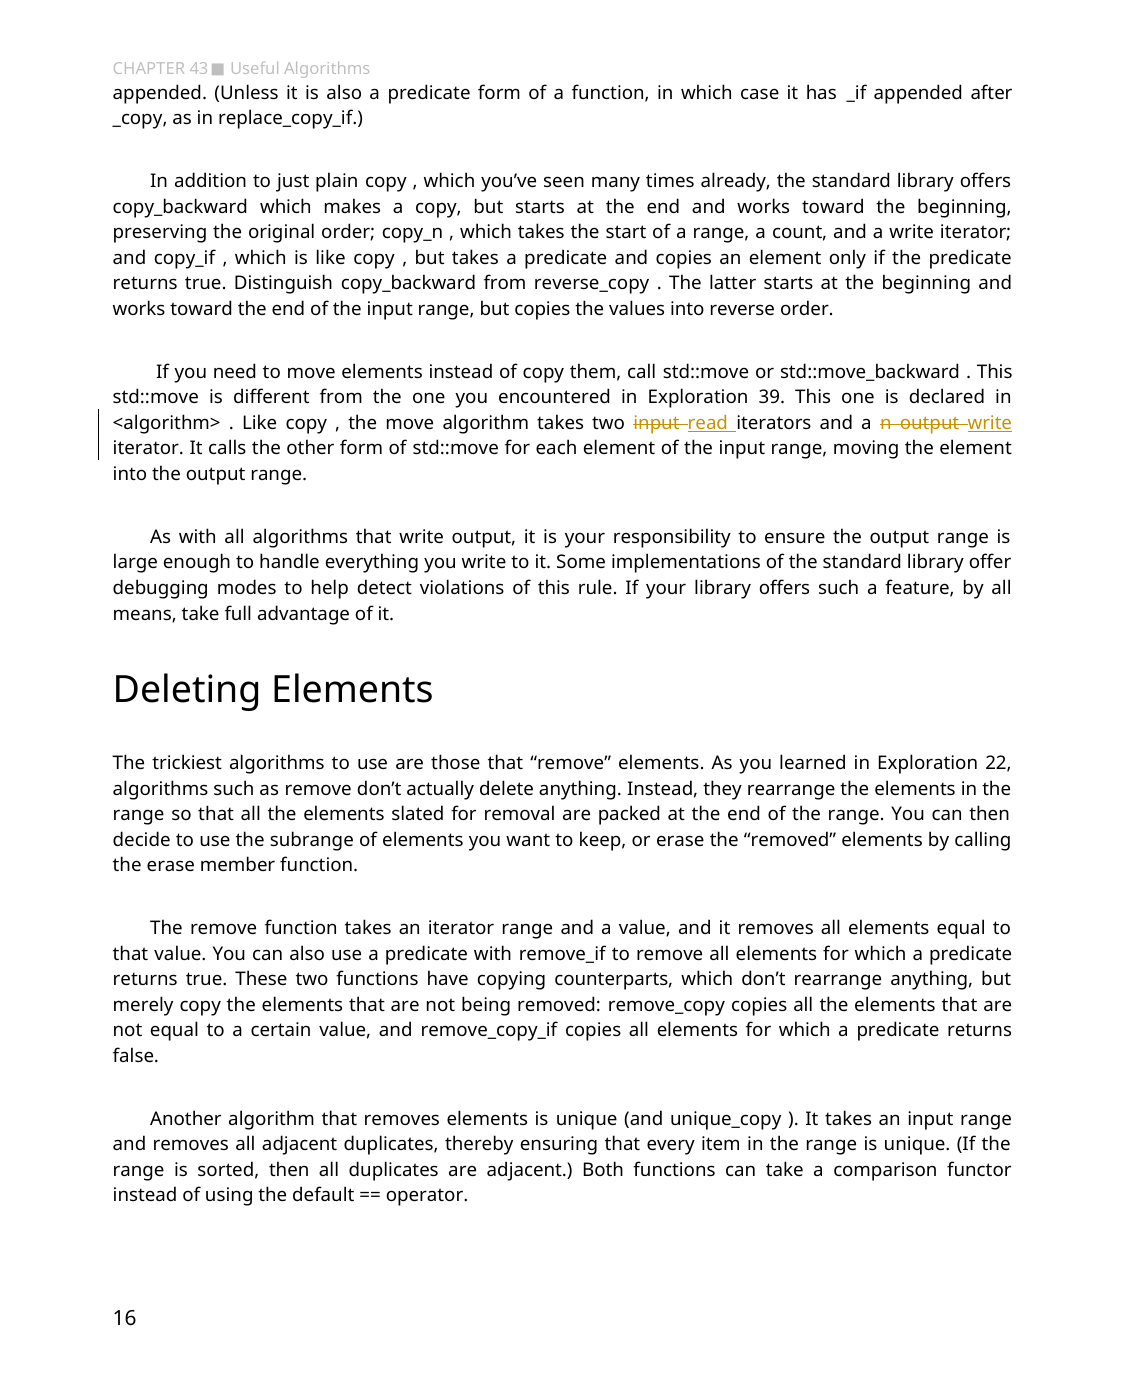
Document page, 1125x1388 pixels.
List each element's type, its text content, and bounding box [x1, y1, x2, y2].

text As with all algorithms that write output, it is your responsibility to ensure the output range is large enough to handle everything you write to it. Some implementations of the standard library offer debugging modes to help detect violations of this rule. If your library offers such a feature, by all means, take full advantage of it. [112, 523, 1012, 625]
subtitle Deleting Elements [112, 663, 1012, 714]
text Another algorithm that removes elements is unique (and unique_copy ). It takes an input range and removes all adjacent duplicates, thereby ensuring that every item in the range is unique. (If the range is sorted, then all duplicates are adjacent.) Both functions can take a comparison functor instead of using the default == operator. [112, 1105, 1012, 1207]
text appended. (Unless it is also a predicate form of a function, in which case it has _if appended after _copy, as in replace_copy_if.) [112, 79, 1012, 130]
text The remove function takes an iterator range and a value, and it removes all elements equal to that value. You can also use a predicate with remove_if to remove all elements for which a predicate returns true. These two functions have copying counterparts, which don’t rearrange anything, but merely copy the elements that are not being removed: remove_copy copies all the elements that are not equal to a certain value, and remove_copy_if copies all elements for which a predicate returns false. [112, 914, 1012, 1067]
text The trickiest algorithms to use are those that “remove” elements. As you learned in Exploration 22, algorithms such as remove don’t actually delete anything. Instead, they rearrange the elements in the range so that all the elements slated for removal are packed at the end of the range. You can then decide to use the subrange of elements you want to keep, or erase the “removed” elements by calling the erase member function. [112, 749, 1012, 877]
text In addition to just plain copy , which you’ve seen many times already, the standard library offers copy_backward which makes a copy, but starts at the end and works toward the beginning, preserving the original order; copy_n , which takes the start of a range, a count, and a write iterator; and copy_if , which is like copy , but takes a predicate and copies an element only if the predicate returns true. Distinguish copy_backward from reverse_copy . The latter starts at the beginning and works toward the end of the input range, but copies the values into reverse order. [112, 167, 1012, 321]
text If you need to move elements instead of copy them, call std::move or std::move_backward . This std::move is different from the one you encountered in Exploration 39. This one is declared in <algorithm> . Like copy , the move algorithm takes two read iterators and a write iterator. It calls the other form of std::move for each element of the input range, moving the element into the output range. [112, 358, 1012, 486]
